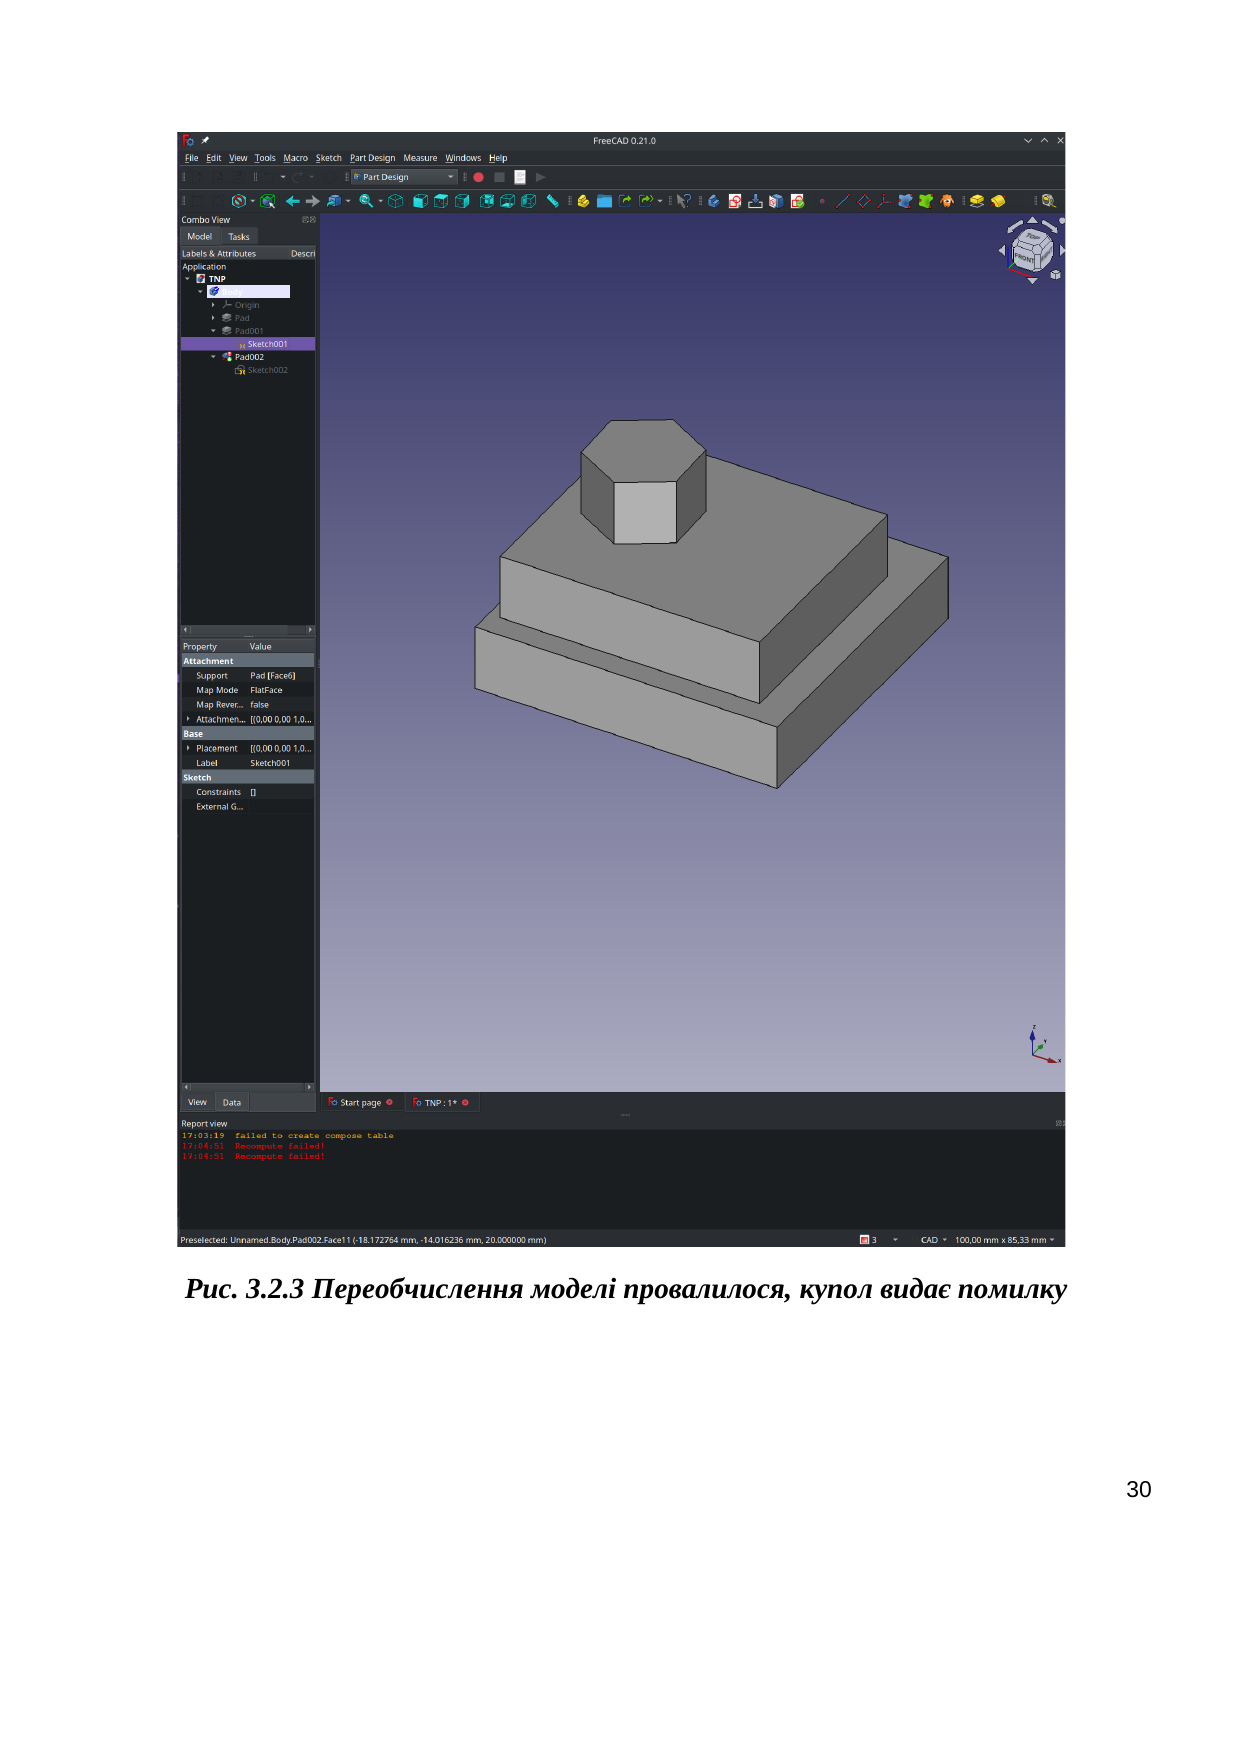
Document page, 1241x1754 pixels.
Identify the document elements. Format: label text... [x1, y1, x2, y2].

text Рис. 3.2.3 Переобчислення моделі провалилося, купол видає помилку [177, 1271, 1152, 1304]
picture [177, 132, 1066, 1247]
